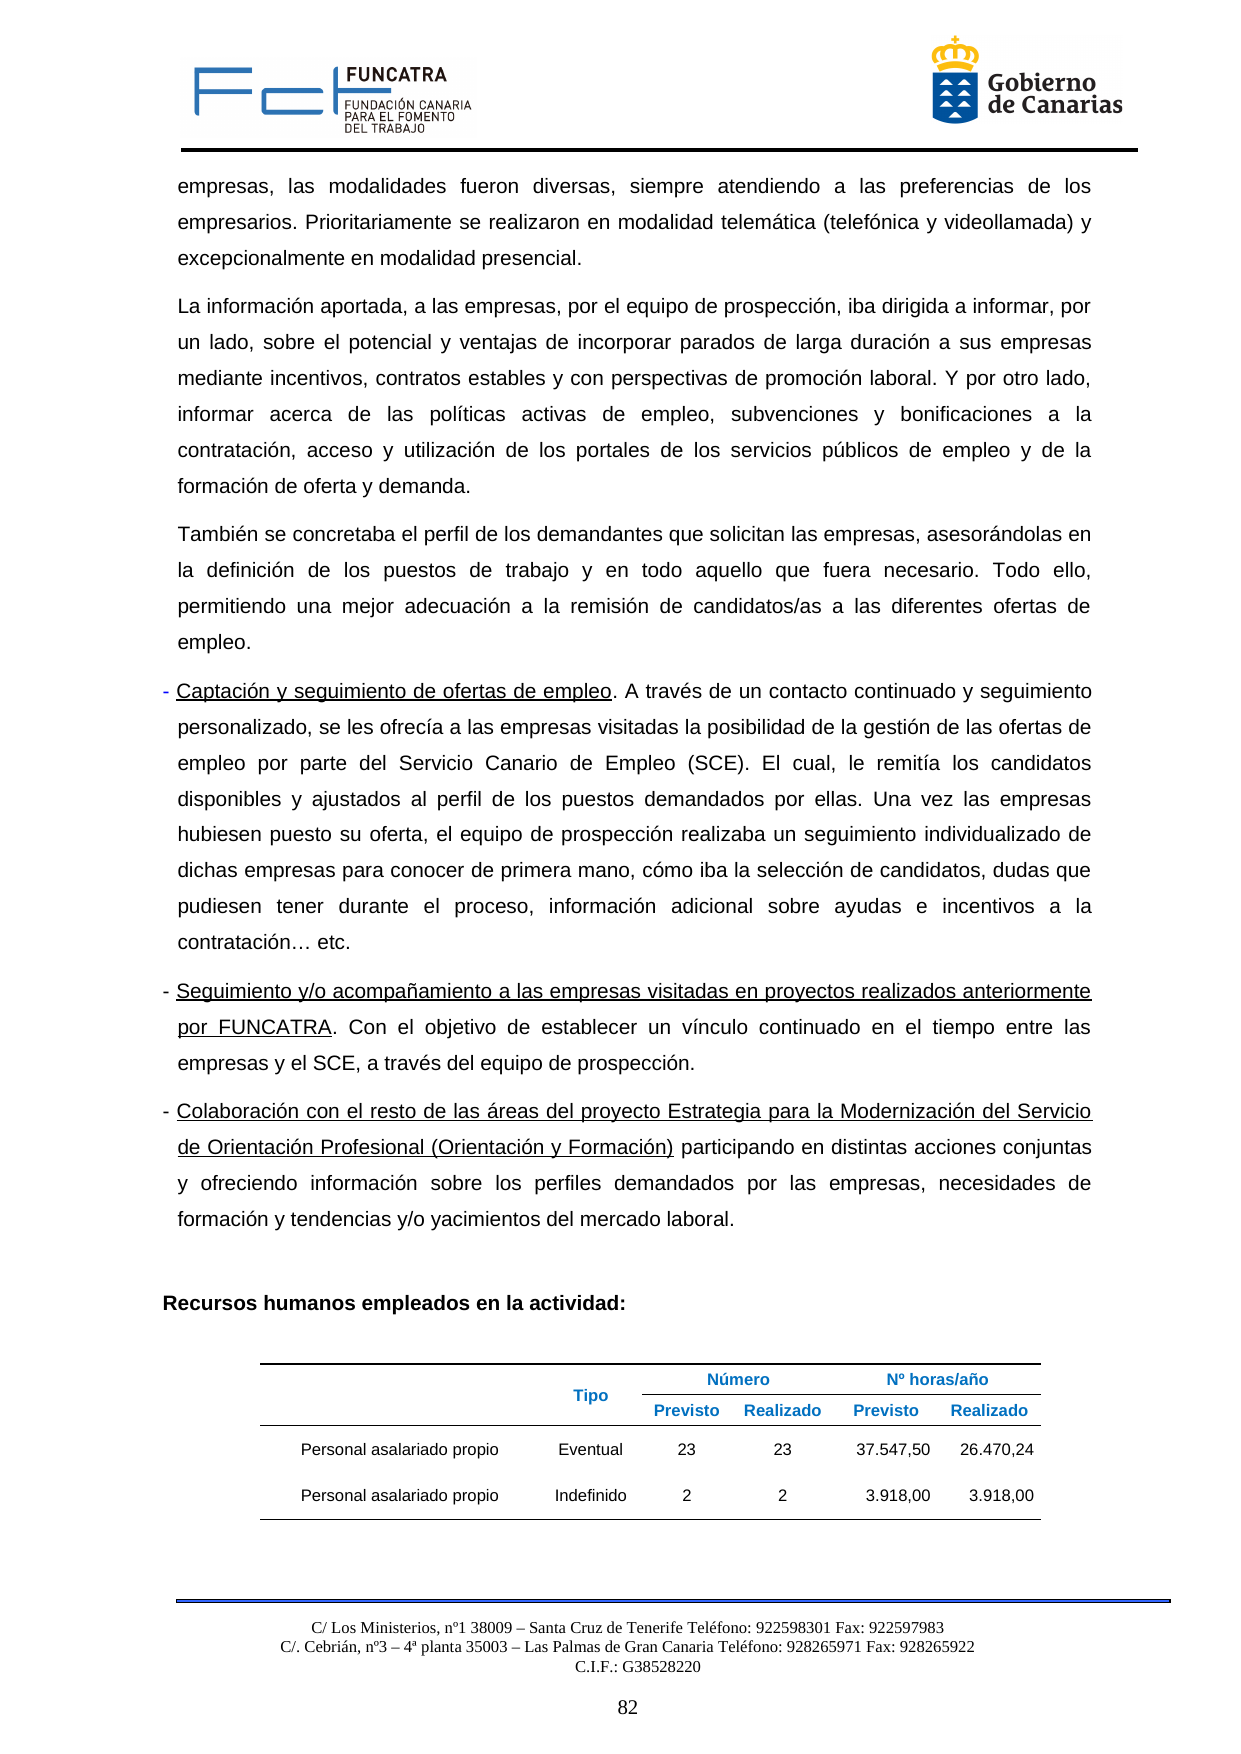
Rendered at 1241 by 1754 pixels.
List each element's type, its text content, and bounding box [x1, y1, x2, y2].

table_header Tipo [539, 1365, 642, 1425]
table_cell Eventual [539, 1426, 642, 1472]
table_cell Personal asalariado propio [260, 1472, 539, 1519]
table_cell Previsto [642, 1395, 731, 1425]
table_header Número [642, 1365, 834, 1394]
text - Seguimiento y/o acompañamiento a las empresas visitadas en proyectos realizados anteriormente por FUNCATRA. Con el objetivo de establecer un vínculo continuado en el tiempo entre las empresas y el SCE, a través del equipo de prospección. [162, 978, 1093, 1074]
table_cell 2 [642, 1472, 731, 1519]
table_cell 3.918,00 [834, 1472, 938, 1519]
table_cell Previsto [834, 1395, 938, 1425]
table_cell 2 [731, 1472, 834, 1519]
table_cell 23 [731, 1426, 834, 1472]
table_header Nº horas/año [834, 1365, 1041, 1394]
table_cell 3.918,00 [938, 1472, 1041, 1519]
text - Colaboración con el resto de las áreas del proyecto Estrategia para la Modernización del Servicio de Orientación Profesional (Orientación y Formación) participando en distintas acciones conjuntas y ofreciendo información sobre los perfiles demandados por las empresas, necesidades de formación y tendencias y/o yacimientos del mercado laboral. [162, 1099, 1093, 1231]
table_header [260, 1365, 539, 1394]
table_cell 23 [642, 1426, 731, 1472]
table_cell Realizado [731, 1395, 834, 1425]
text La información aportada, a las empresas, por el equipo de prospección, iba dirigida a informar, por un lado, sobre el potencial y ventajas de incorporar parados de larga duración a sus empresas mediante incentivos, contratos estables y con perspectivas de promoción laboral. Y por otro lado, informar acerca de las políticas activas de empleo, subvenciones y bonificaciones a la contratación, acceso y utilización de los portales de los servicios públicos de empleo y de la formación de oferta y demanda. [177, 294, 1093, 498]
table_cell Personal asalariado propio [260, 1426, 539, 1472]
text empresas, las modalidades fueron diversas, siempre atendiendo a las preferencias de los empresarios. Prioritariamente se realizaron en modalidad telemática (telefónica y videollamada) y excepcionalmente en modalidad presencial. [162, 174, 1093, 270]
table_cell [260, 1520, 1041, 1533]
table_cell 26.470,24 [938, 1426, 1041, 1472]
picture [931, 35, 1123, 124]
text - Captación y seguimiento de ofertas de empleo. A través de un contacto continuado y seguimiento personalizado, se les ofrecía a las empresas visitadas la posibilidad de la gestión de las ofertas de empleo por parte del Servicio Canario de Empleo (SCE). El cual, le remitía los candidatos disponibles y ajustados al perfil de los puestos demandados por ellas. Una vez las empresas hubiesen puesto su oferta, el equipo de prospección realizaba un seguimiento individualizado de dichas empresas para conocer de primera mano, cómo iba la selección de candidatos, dudas que pudiesen tener durante el proceso, información adicional sobre ayudas e incentivos a la contratación… etc. [162, 678, 1093, 954]
table_cell Indefinido [539, 1472, 642, 1519]
table_cell Realizado [938, 1395, 1041, 1425]
table_cell [260, 1394, 539, 1425]
picture [180, 57, 477, 138]
text También se concretaba el perfil de los demandantes que solicitan las empresas, asesorándolas en la definición de los puestos de trabajo y en todo aquello que fuera necesario. Todo ello, permitiendo una mejor adecuación a la remisión de candidatos/as a las diferentes ofertas de empleo. [177, 522, 1093, 654]
table_cell 37.547,50 [834, 1426, 938, 1472]
text Recursos humanos empleados en la actividad: [162, 1291, 1093, 1315]
